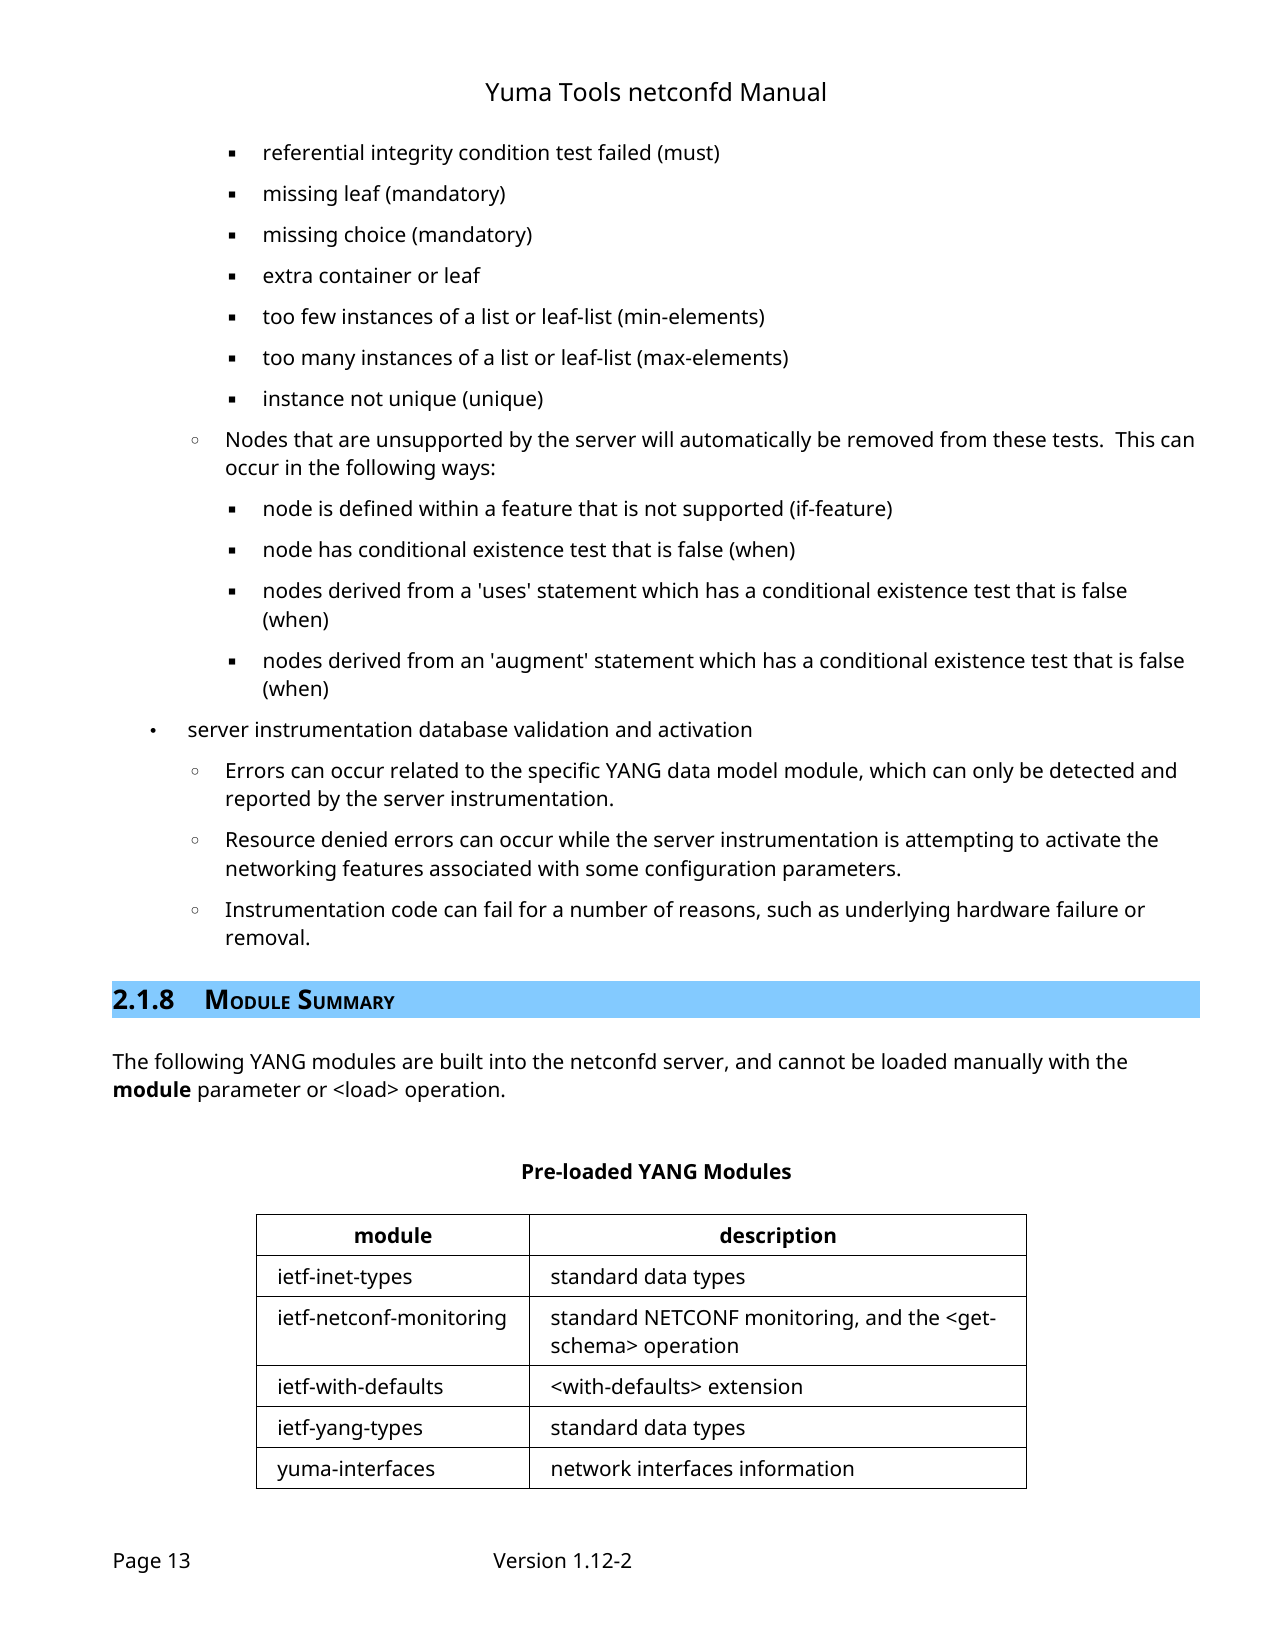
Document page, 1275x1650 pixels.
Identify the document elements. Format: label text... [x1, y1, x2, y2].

list Errors can occur related to the specific YANG data model module, which can only be detected and reported by the server instrumentation. [187, 756, 1200, 813]
list nodes derived from an 'augment' statement which has a conditional existence test that is false (when) [225, 646, 1200, 703]
table_cell yuma-interfaces [257, 1448, 529, 1488]
list Instrumentation code can fail for a number of reasons, such as underlying hardware failure or removal. [187, 895, 1200, 952]
table_cell standard data types [530, 1407, 1026, 1447]
list Resource denied errors can occur while the server instrumentation is attempting to activate the networking features associated with some configuration parameters. [187, 825, 1200, 882]
list server instrumentation database validation and activation [150, 715, 1200, 743]
text The following YANG modules are built into the netconfd server, and cannot be loaded manually with the module parameter or <load> operation. [112, 1047, 1200, 1104]
list node has conditional existence test that is false (when) [225, 535, 1200, 564]
table_cell network interfaces information [530, 1448, 1026, 1488]
list extra container or leaf [225, 261, 1200, 290]
table_cell ietf-yang-types [257, 1407, 529, 1447]
list Nodes that are unsupported by the server will automatically be removed from these tests. This can occur in the following ways: [187, 425, 1200, 482]
table_header module [257, 1215, 529, 1255]
list missing leaf (mandatory) [225, 179, 1200, 208]
table_cell standard data types [530, 1256, 1026, 1296]
table_cell ietf-inet-types [257, 1256, 529, 1296]
list too few instances of a list or leaf-list (min-elements) [225, 302, 1200, 331]
table_cell <with-defaults> extension [530, 1366, 1026, 1406]
table_cell ietf-with-defaults [257, 1366, 529, 1406]
list instance not unique (unique) [225, 384, 1200, 413]
subtitle Module Summary [112, 981, 1200, 1018]
list nodes derived from a 'uses' statement which has a conditional existence test that is false (when) [225, 576, 1200, 633]
table_cell ietf-netconf-monitoring [257, 1297, 529, 1365]
list too many instances of a list or leaf-list (max-elements) [225, 343, 1200, 372]
subtitle Pre-loaded YANG Modules [127, 1157, 1185, 1186]
list missing choice (mandatory) [225, 220, 1200, 249]
table_header description [530, 1215, 1026, 1255]
list node is defined within a feature that is not supported (if-feature) [225, 494, 1200, 523]
table_cell standard NETCONF monitoring, and the <get-schema> operation [530, 1297, 1026, 1365]
list referential integrity condition test failed (must) [225, 138, 1200, 167]
